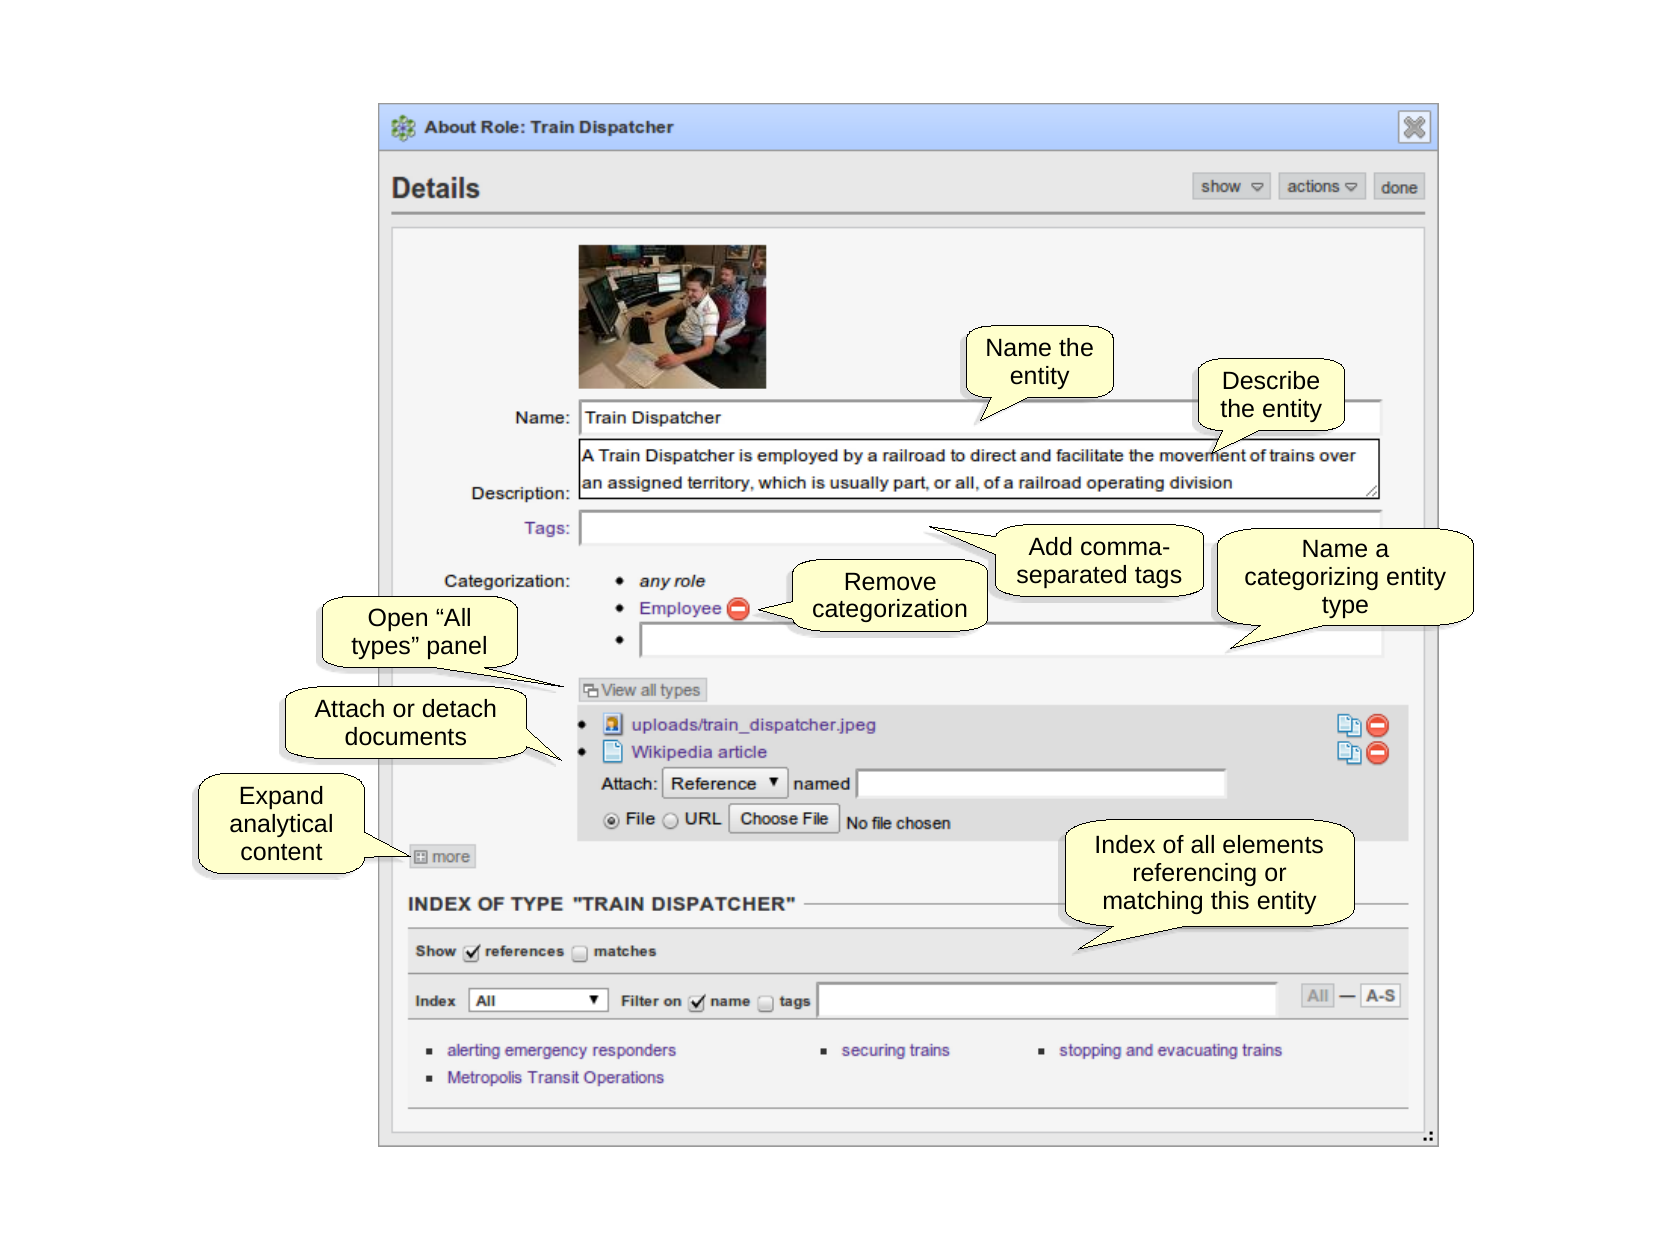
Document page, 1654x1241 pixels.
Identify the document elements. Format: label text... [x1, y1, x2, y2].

text_box Attach or detach documents [285, 686, 562, 761]
text_box Expand analytical content [198, 773, 411, 874]
text_box Open “All types” panel [322, 596, 564, 687]
picture [378, 103, 1439, 1147]
text_box Add comma-separated tags [929, 524, 1204, 597]
text_box Name the entity [966, 325, 1114, 421]
text_box Index of all elements referencing or matching this entity [1065, 819, 1355, 950]
text_box Name a categorizing entity type [1217, 528, 1474, 649]
text_box Remove categorization [758, 559, 988, 632]
text_box Describe the entity [1198, 358, 1345, 454]
